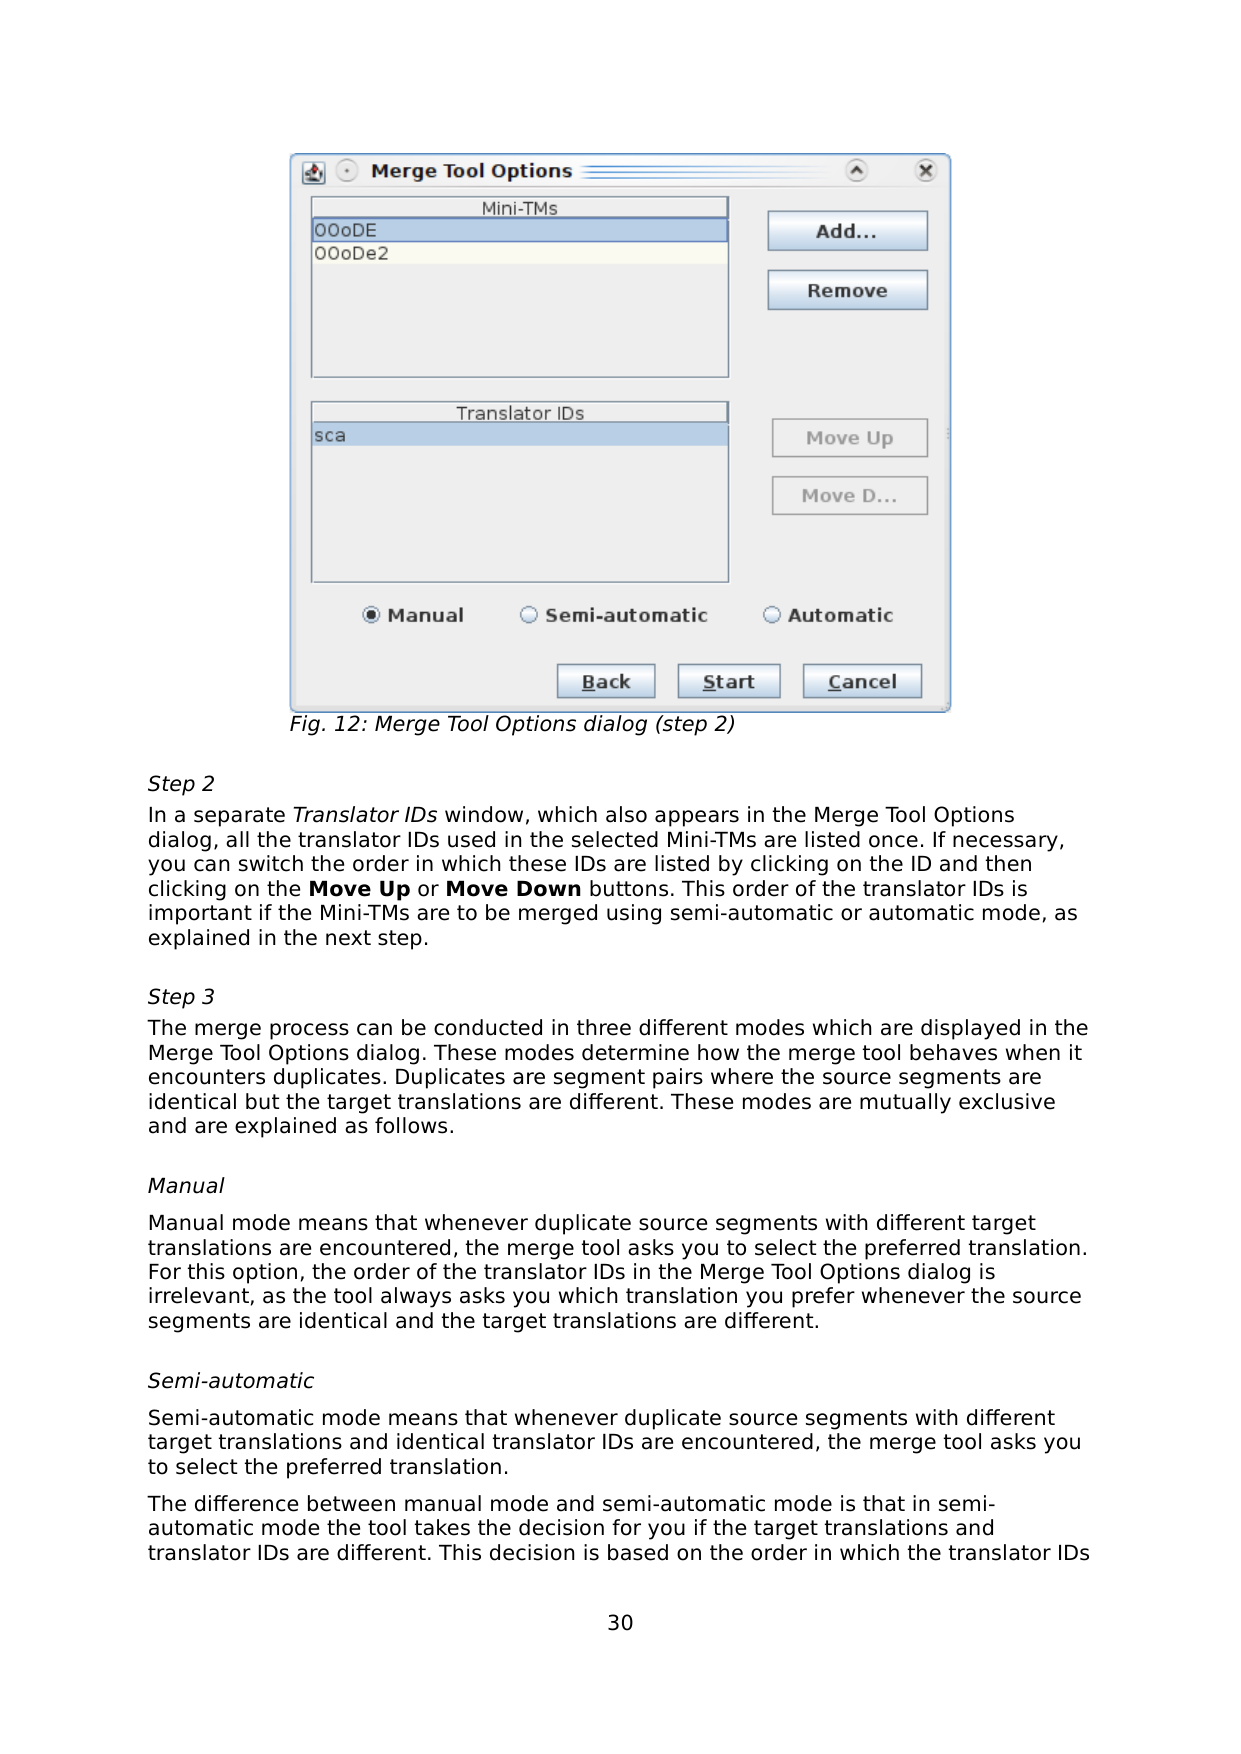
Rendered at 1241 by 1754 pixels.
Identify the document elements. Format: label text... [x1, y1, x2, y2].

text Manual [148, 1174, 1093, 1198]
text Semi-automatic mode means that whenever duplicate source segments with different target translations and identical translator IDs are encountered, the merge tool asks you to select the preferred translation. [148, 1406, 1093, 1479]
text The merge process can be conducted in three different modes which are displayed in the Merge Tool Options dialog. These modes determine how the merge tool behaves when it encounters duplicates. Duplicates are segment pairs where the source segments are identical but the target translations are different. These modes are mutually exclusive and are explained as follows. [148, 1016, 1093, 1139]
text Semi-automatic [148, 1369, 1093, 1393]
text In a separate Translator IDs window, which also appears in the Merge Tool Options dialog, all the translator IDs used in the selected Mini-TMs are listed once. If necessary, you can switch the order in which these IDs are listed by clicking on the ID and then clicking on the Move Up or Move Down buttons. This order of the translator IDs is important if the Mini-TMs are to be merged using semi-automatic or automatic mode, as explained in the next step. [148, 803, 1093, 950]
text Manual mode means that whenever duplicate source segments with different target translations are encountered, the merge tool asks you to select the preferred translation. For this option, the order of the translator IDs in the Merge Tool Options dialog is irrelevant, as the tool always asks you which translation you prefer whenever the source segments are identical and the target translations are different. [148, 1211, 1093, 1333]
picture [289, 153, 952, 713]
text The difference between manual mode and semi-automatic mode is that in semi-automatic mode the tool takes the decision for you if the target translations and translator IDs are different. This decision is based on the order in which the translator IDs [148, 1492, 1093, 1565]
list Fig. 12: Merge Tool Options dialog (step 2) [289, 713, 951, 737]
